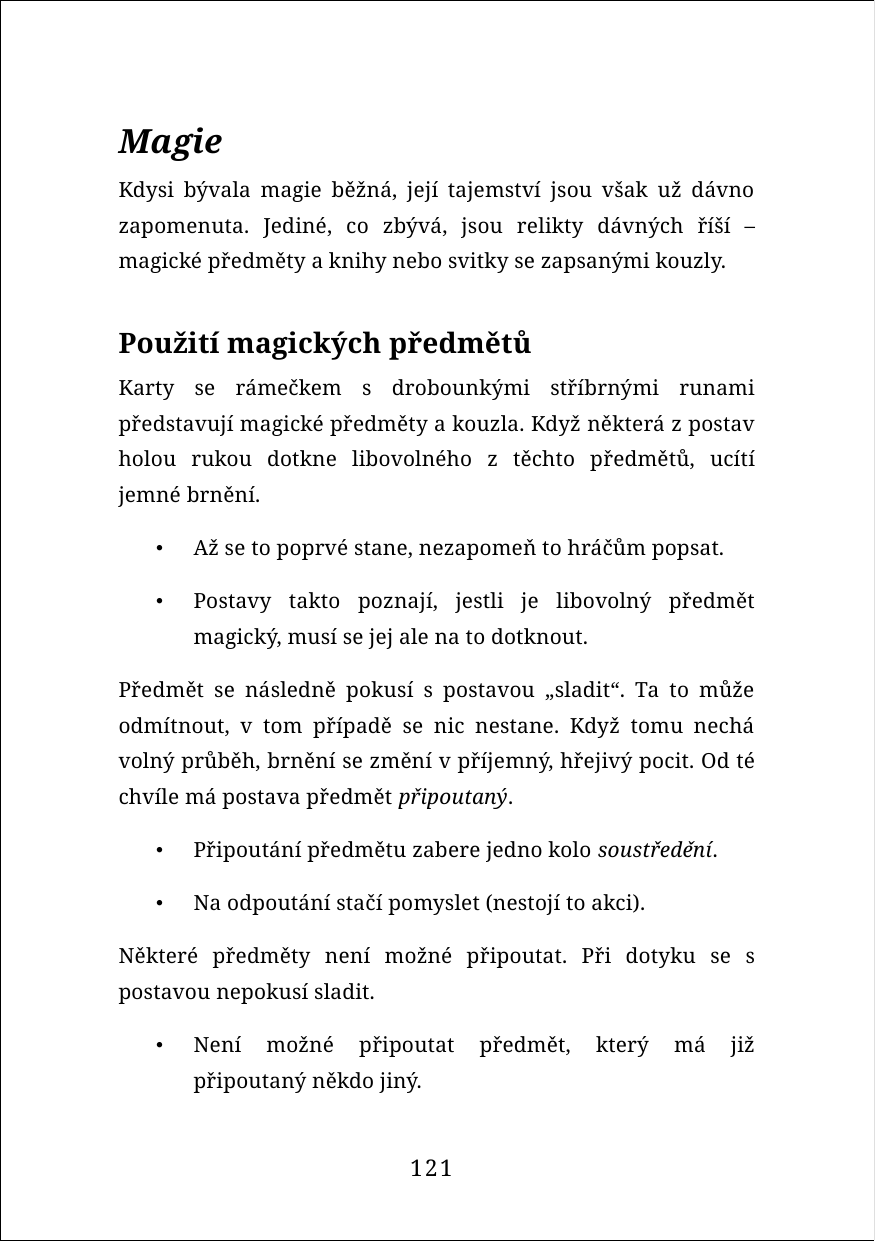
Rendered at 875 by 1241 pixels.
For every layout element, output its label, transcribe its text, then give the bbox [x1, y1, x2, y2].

text Karty se rámečkem s drobounkými stříbrnými runami představují magické předměty a kouzla. Když některá z postav holou rukou dotkne libovolného z těchto předmětů, ucítí jemné brnění. [118, 373, 756, 508]
subtitle Použití magických předmětů [118, 323, 756, 362]
list Není možné připoutat předmět, který má již připoutaný někdo jiný. [156, 1030, 756, 1094]
list Připoutání předmětu zabere jedno kolo soustředění. [156, 835, 756, 863]
text Kdysi bývala magie běžná, její tajemství jsou však už dávno zapomenuta. Jediné, co zbývá, jsou relikty dávných říší – magické předměty a knihy nebo svitky se zapsanými kouzly. [118, 175, 756, 275]
subtitle Magie [118, 118, 756, 164]
list Na odpoutání stačí pomyslet (nestojí to akci). [156, 888, 756, 917]
list Až se to poprvé stane, nezapomeň to hráčům popsat. [156, 533, 756, 562]
text Některé předměty není možné připoutat. Při dotyku se s postavou nepokusí sladit. [118, 941, 756, 1005]
text Předmět se následně pokusí s postavou „sladit“. Ta to může odmítnout, v tom případě se nic nestane. Když tomu nechá volný průběh, brnění se změní v příjemný, hřejivý pocit. Od té chvíle má postava předmět připoutaný. [118, 675, 756, 810]
list Postavy takto poznají, jestli je libovolný předmět magický, musí se jej ale na to dotknout. [156, 586, 756, 650]
